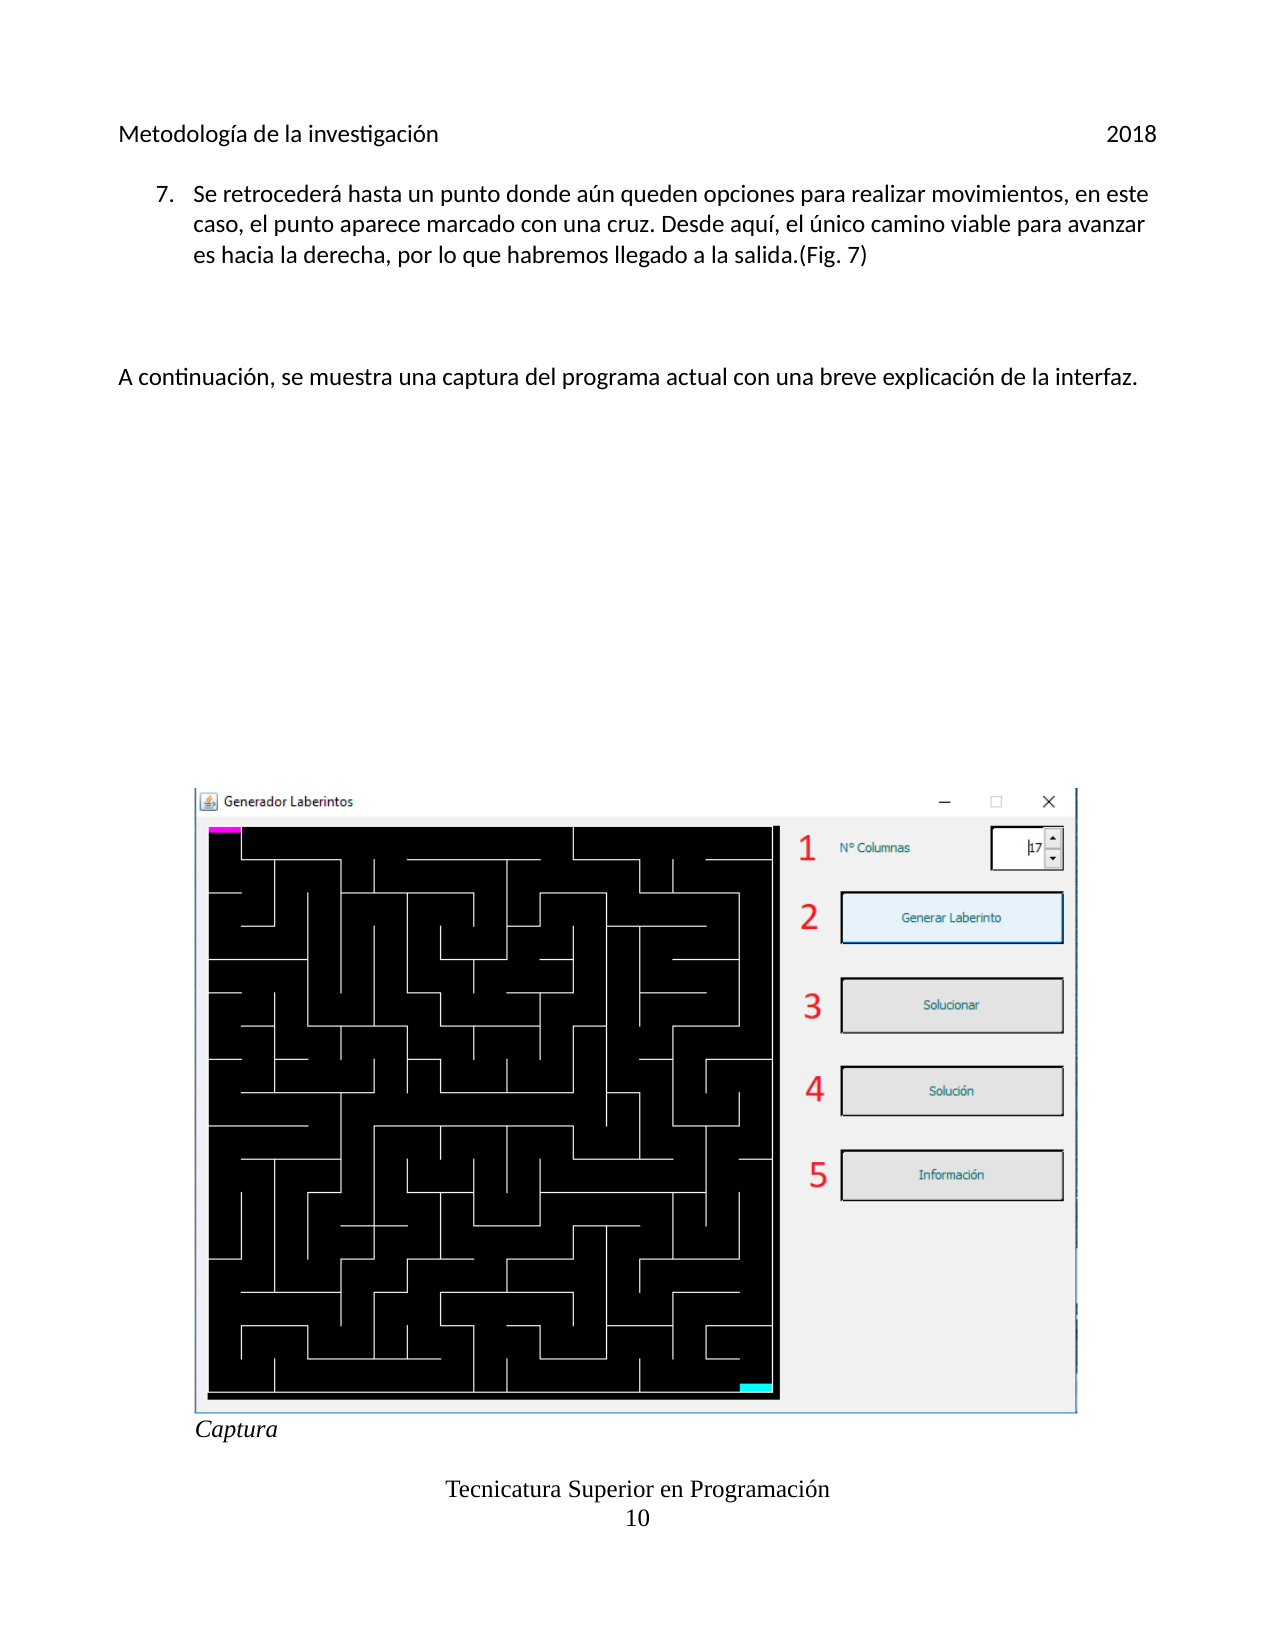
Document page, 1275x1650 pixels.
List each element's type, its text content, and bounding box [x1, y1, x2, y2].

text A continuación, se muestra una captura del programa actual con una breve explicación de la interfaz. [118, 361, 1157, 392]
text Captura [194, 1414, 1080, 1443]
list Se retrocederá hasta un punto donde aún queden opciones para realizar movimientos, en este caso, el punto aparece marcado con una cruz. Desde aquí, el único camino viable para avanzar es hacia la derecha, por lo que habremos llegado a la salida.(Fig. 7) [156, 178, 1157, 270]
